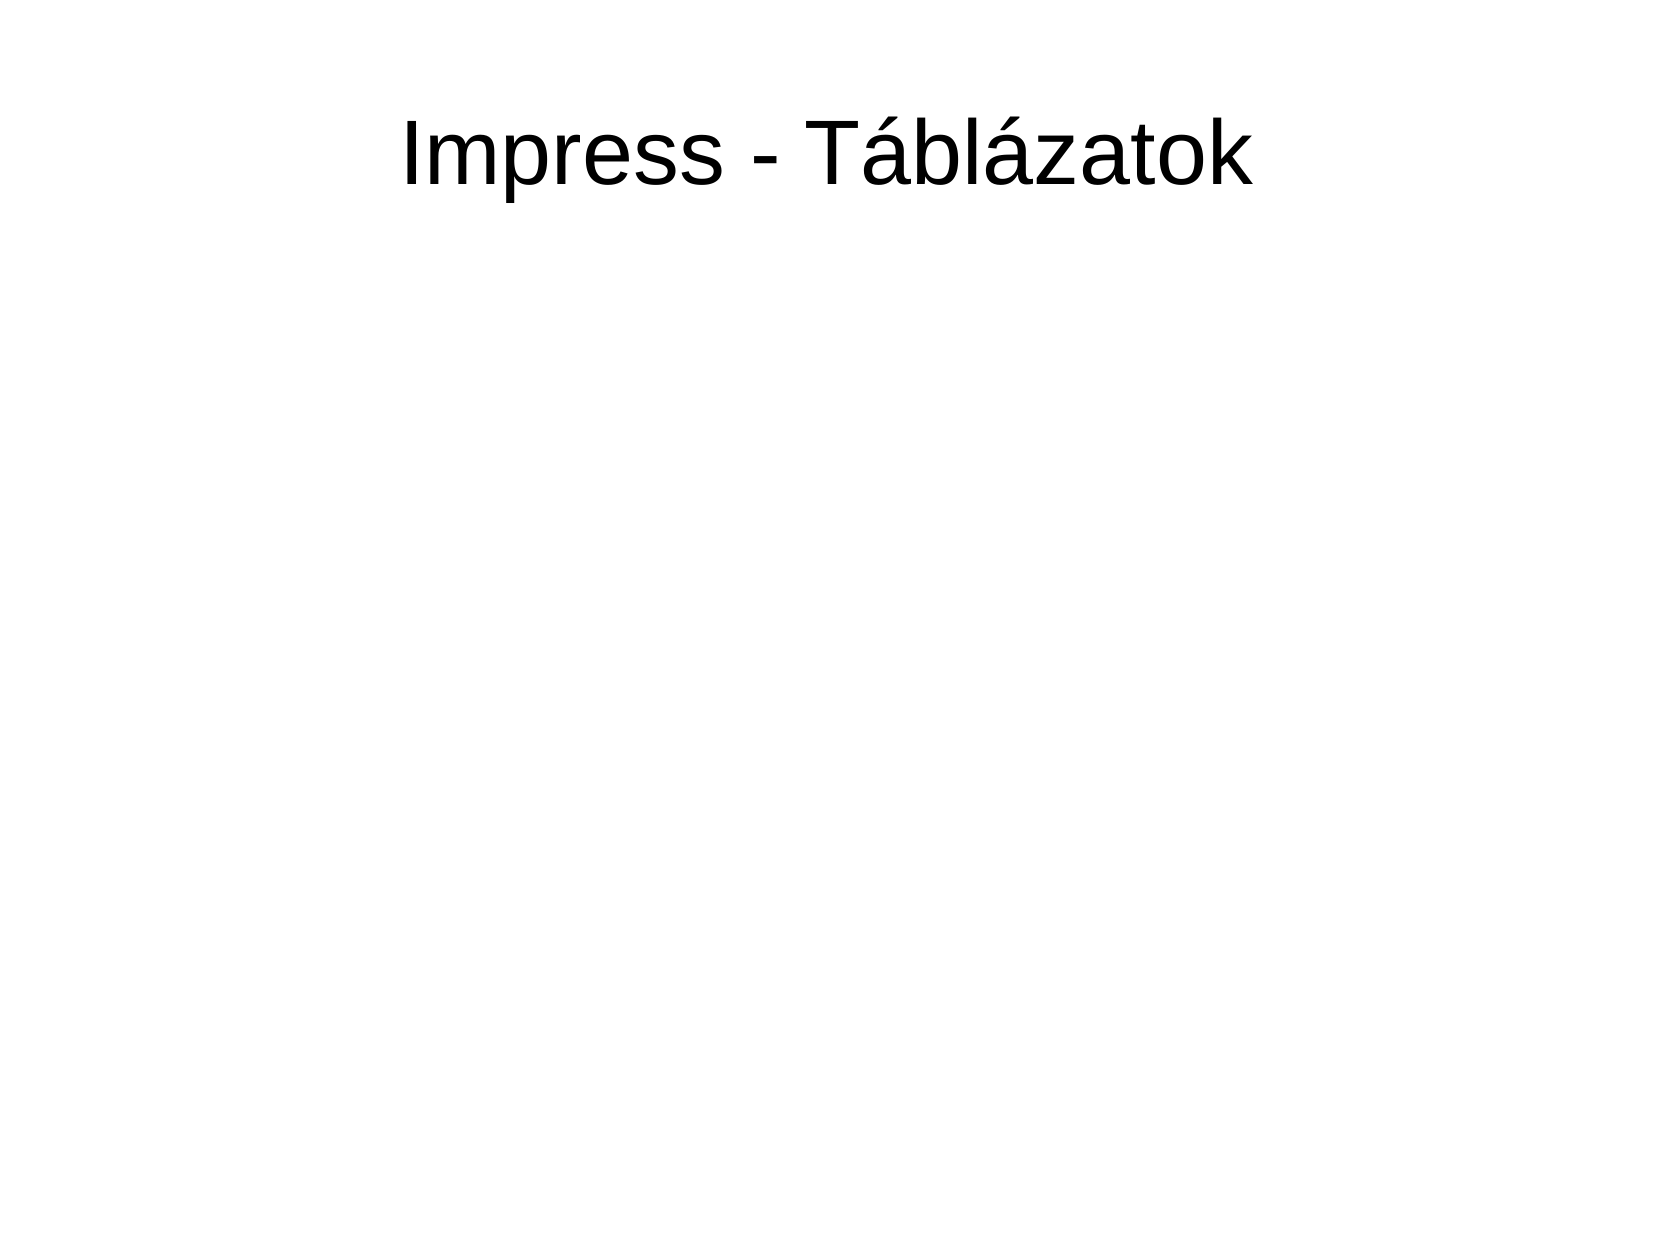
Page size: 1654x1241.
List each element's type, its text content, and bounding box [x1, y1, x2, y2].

title Impress - Táblázatok [82, 56, 1571, 250]
